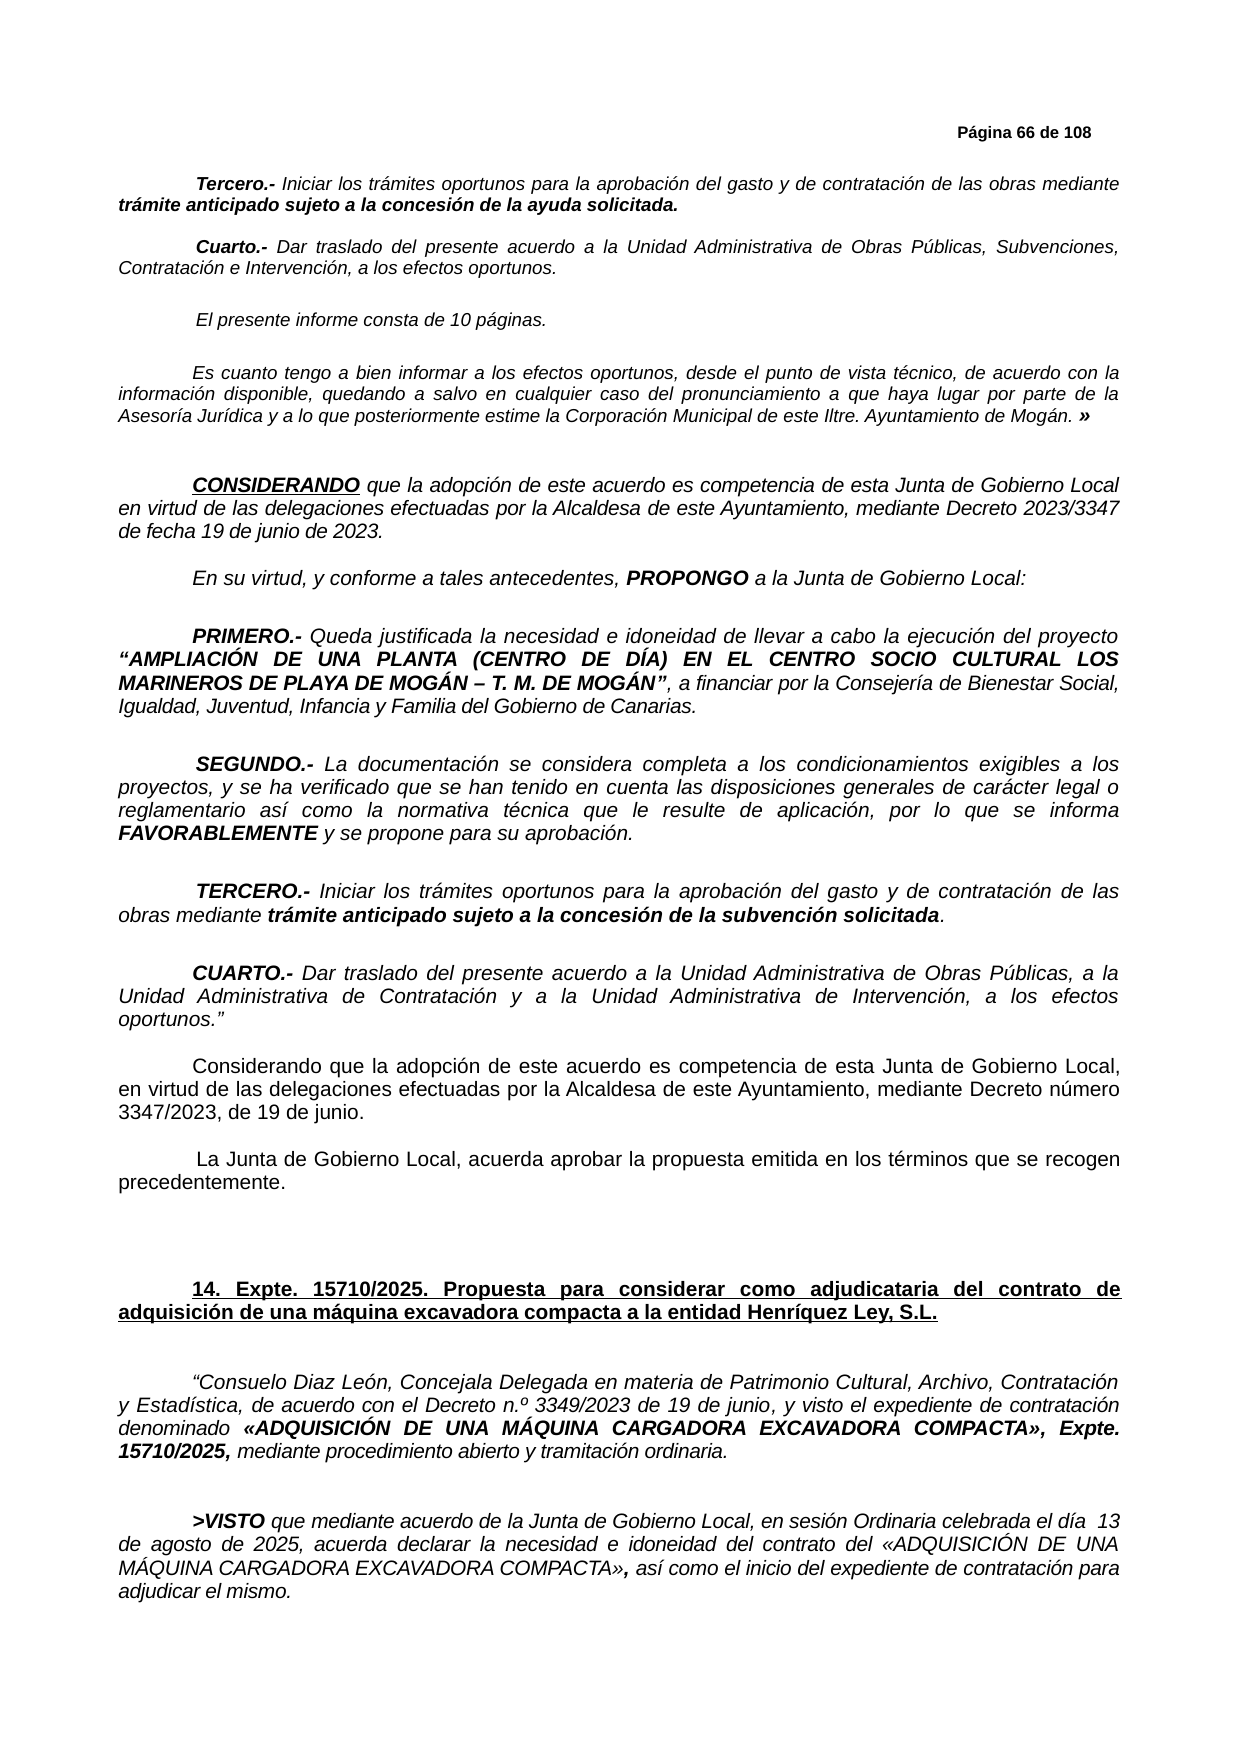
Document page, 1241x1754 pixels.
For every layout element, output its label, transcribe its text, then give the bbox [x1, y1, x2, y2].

text TERCERO.- Iniciar los trámites oportunos para la aprobación del gasto y de contratación de las obras mediante trámite anticipado sujeto a la concesión de la subvención solicitada. [118, 880, 1122, 926]
text Considerando que la adopción de este acuerdo es competencia de esta Junta de Gobierno Local, en virtud de las delegaciones efectuadas por la Alcaldesa de este Ayuntamiento, mediante Decreto número 3347/2023, de 19 de junio. [118, 1054, 1122, 1124]
text Tercero.- Iniciar los trámites oportunos para la aprobación del gasto y de contratación de las obras mediante trámite anticipado sujeto a la concesión de la ayuda solicitada. [118, 174, 1122, 216]
text PRIMERO.- Queda justificada la necesidad e idoneidad de llevar a cabo la ejecución del proyecto “AMPLIACIÓN DE UNA PLANTA (CENTRO DE DÍA) EN EL CENTRO SOCIO CULTURAL LOS MARINEROS DE PLAYA DE MOGÁN – T. M. DE MOGÁN”, a financiar por la Consejería de Bienestar Social, Igualdad, Juventud, Infancia y Familia del Gobierno de Canarias. [118, 624, 1122, 717]
text 14. Expte. 15710/2025. Propuesta para considerar como adjudicataria del contrato de adquisición de una máquina excavadora compacta a la entidad Henríquez Ley, S.L. [118, 1277, 1122, 1324]
text La Junta de Gobierno Local, acuerda aprobar la propuesta emitida en los términos que se recogen precedentemente. [118, 1147, 1122, 1193]
text Cuarto.- Dar traslado del presente acuerdo a la Unidad Administrativa de Obras Públicas, Subvenciones, Contratación e Intervención, a los efectos oportunos. [118, 237, 1122, 278]
text >VISTO que mediante acuerdo de la Junta de Gobierno Local, en sesión Ordinaria celebrada el día 13 de agosto de 2025, acuerda declarar la necesidad e idoneidad del contrato del «ADQUISICIÓN DE UNA MÁQUINA CARGADORA EXCAVADORA COMPACTA», así como el inicio del expediente de contratación para adjudicar el mismo. [118, 1510, 1122, 1603]
text El presente informe consta de 10 páginas. [118, 310, 1122, 331]
text “Consuelo Diaz León, Concejala Delegada en materia de Patrimonio Cultural, Archivo, Contratación y Estadística, de acuerdo con el Decreto n.º 3349/2023 de 19 de junio, y visto el expediente de contratación denominado «ADQUISICIÓN DE UNA MÁQUINA CARGADORA EXCAVADORA COMPACTA», Expte. 15710/2025, mediante procedimiento abierto y tramitación ordinaria. [118, 1370, 1122, 1463]
text CONSIDERANDO que la adopción de este acuerdo es competencia de esta Junta de Gobierno Local en virtud de las delegaciones efectuadas por la Alcaldesa de este Ayuntamiento, mediante Decreto 2023/3347 de fecha 19 de junio de 2023. [118, 474, 1122, 543]
text En su virtud, y conforme a tales antecedentes, PROPONGO a la Junta de Gobierno Local: [118, 567, 1122, 590]
text Es cuanto tengo a bien informar a los efectos oportunos, desde el punto de vista técnico, de acuerdo con la información disponible, quedando a salvo en cualquier caso del pronunciamiento a que haya lugar por parte de la Asesoría Jurídica y a lo que posteriormente estime la Corporación Municipal de este Iltre. Ayuntamiento de Mogán. » [118, 362, 1122, 427]
text SEGUNDO.- La documentación se considera completa a los condicionamientos exigibles a los proyectos, y se ha verificado que se han tenido en cuenta las disposiciones generales de carácter legal o reglamentario así como la normativa técnica que le resulte de aplicación, por lo que se informa FAVORABLEMENTE y se propone para su aprobación. [118, 752, 1122, 845]
text CUARTO.- Dar traslado del presente acuerdo a la Unidad Administrativa de Obras Públicas, a la Unidad Administrativa de Contratación y a la Unidad Administrativa de Intervención, a los efectos oportunos.” [118, 961, 1122, 1031]
